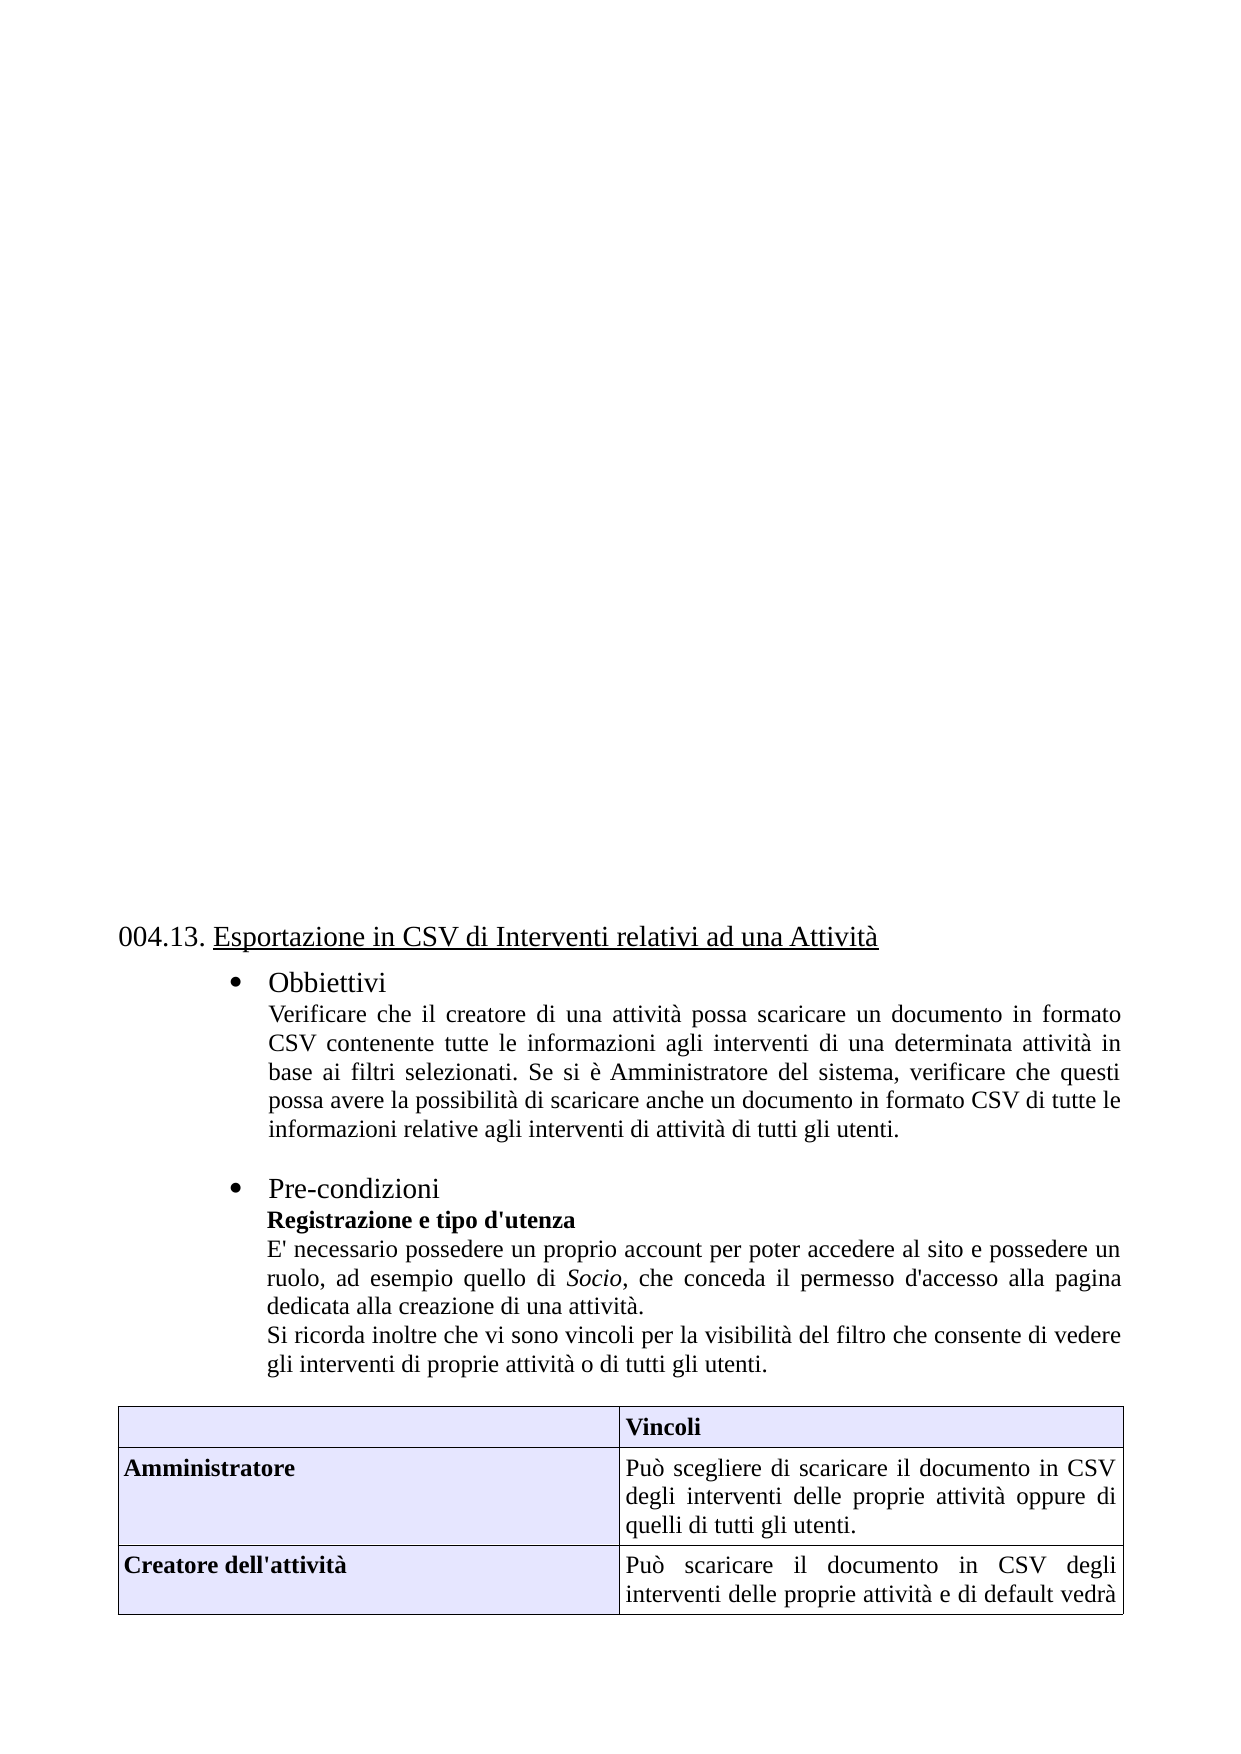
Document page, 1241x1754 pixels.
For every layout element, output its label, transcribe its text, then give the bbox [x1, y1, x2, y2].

table_header [119, 1407, 619, 1447]
table_cell Può scegliere di scaricare il documento in CSV degli interventi delle proprie attività oppure di quelli di tutti gli utenti. [620, 1448, 1123, 1544]
text Verificare che il creatore di una attività possa scaricare un documento in formato CSV contenente tutte le informazioni agli interventi di una determinata attività in base ai filtri selezionati. Se si è Amministratore del sistema, verificare che questi possa avere la possibilità di scaricare anche un documento in formato CSV di tutte le informazioni relative agli interventi di attività di tutti gli utenti. [268, 999, 1122, 1143]
list Obbiettivi [231, 965, 1122, 999]
table_cell Amministratore [119, 1448, 619, 1544]
list Pre-condizioni [231, 1172, 1122, 1205]
subtitle 004.13. Esportazione in CSV di Interventi relativi ad una Attività [118, 919, 1122, 953]
text Registrazione e tipo d'utenza [267, 1205, 1122, 1234]
text Si ricorda inoltre che vi sono vincoli per la visibilità del filtro che consente di vedere gli interventi di proprie attività o di tutti gli utenti. [267, 1320, 1122, 1378]
text E' necessario possedere un proprio account per poter accedere al sito e possedere un ruolo, ad esempio quello di Socio, che conceda il permesso d'accesso alla pagina dedicata alla creazione di una attività. [267, 1234, 1122, 1320]
table_header Vincoli [620, 1407, 1123, 1447]
table_cell Può scaricare il documento in CSV degli interventi delle proprie attività e di default vedrà [620, 1546, 1123, 1614]
table_cell Creatore dell'attività [119, 1546, 619, 1614]
